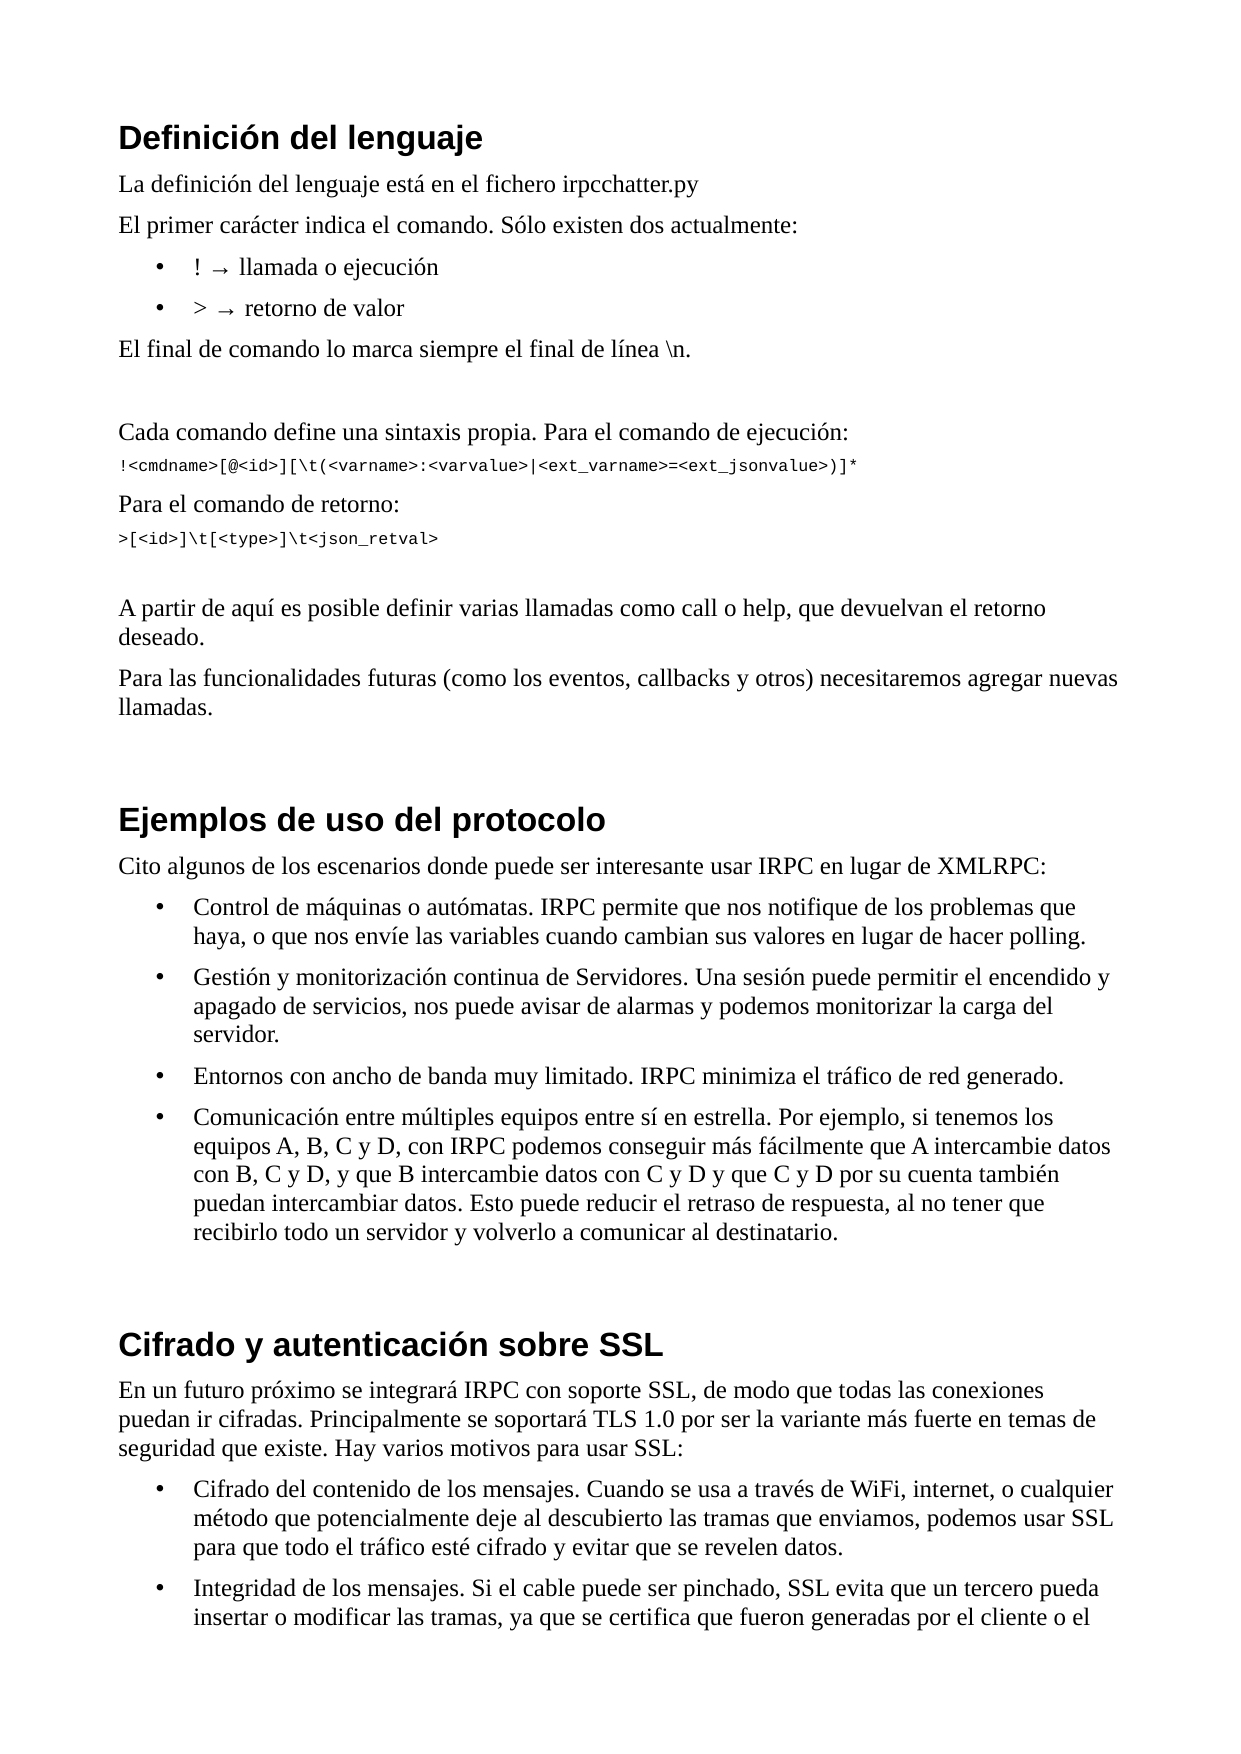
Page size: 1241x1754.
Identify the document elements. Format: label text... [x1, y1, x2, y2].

list Entornos con ancho de banda muy limitado. IRPC minimiza el tráfico de red generado. [156, 1061, 1122, 1089]
subtitle Definición del lenguaje [118, 118, 1122, 157]
list Cifrado del contenido de los mensajes. Cuando se usa a través de WiFi, internet, o cualquier método que potencialmente deje al descubierto las tramas que enviamos, podemos usar SSL para que todo el tráfico esté cifrado y evitar que se revelen datos. [156, 1474, 1122, 1561]
text La definición del lenguaje está en el fichero irpcchatter.py [118, 169, 1122, 198]
text El primer carácter indica el comando. Sólo existen dos actualmente: [118, 211, 1122, 239]
text >[<id>]\t[<type>]\t<json_retval> [118, 531, 1122, 549]
text Para el comando de retorno: [118, 489, 1122, 518]
list > → retorno de valor [156, 293, 1122, 322]
text !<cmdname>[@<id>][\t(<varname>:<varvalue>|<ext_varname>=<ext_jsonvalue>)]* [118, 458, 1122, 477]
list ! → llamada o ejecución [156, 252, 1122, 281]
list Integridad de los mensajes. Si el cable puede ser pinchado, SSL evita que un tercero pueda insertar o modificar las tramas, ya que se certifica que fueron generadas por el cliente o el [156, 1573, 1122, 1631]
list Control de máquinas o autómatas. IRPC permite que nos notifique de los problemas que haya, o que nos envíe las variables cuando cambian sus valores en lugar de hacer polling. [156, 892, 1122, 949]
subtitle Ejemplos de uso del protocolo [118, 799, 1122, 838]
text A partir de aquí es posible definir varias llamadas como call o help, que devuelvan el retorno deseado. [118, 593, 1122, 651]
text En un futuro próximo se integrará IRPC con soporte SSL, de modo que todas las conexiones puedan ir cifradas. Principalmente se soportará TLS 1.0 por ser la variante más fuerte en temas de seguridad que existe. Hay varios motivos para usar SSL: [118, 1376, 1122, 1462]
list Gestión y monitorización continua de Servidores. Una sesión puede permitir el encendido y apagado de servicios, nos puede avisar de alarmas y podemos monitorizar la carga del servidor. [156, 962, 1122, 1048]
text El final de comando lo marca siempre el final de línea \n. [118, 334, 1122, 363]
text Cada comando define una sintaxis propia. Para el comando de ejecución: [118, 417, 1122, 446]
text Para las funcionalidades futuras (como los eventos, callbacks y otros) necesitaremos agregar nuevas llamadas. [118, 663, 1122, 721]
subtitle Cifrado y autenticación sobre SSL [118, 1324, 1122, 1363]
list Comunicación entre múltiples equipos entre sí en estrella. Por ejemplo, si tenemos los equipos A, B, C y D, con IRPC podemos conseguir más fácilmente que A intercambie datos con B, C y D, y que B intercambie datos con C y D y que C y D por su cuenta también puedan intercambiar datos. Esto puede reducir el retraso de respuesta, al no tener que recibirlo todo un servidor y volverlo a comunicar al destinatario. [156, 1102, 1122, 1246]
text Cito algunos de los escenarios donde puede ser interesante usar IRPC en lugar de XMLRPC: [118, 851, 1122, 879]
